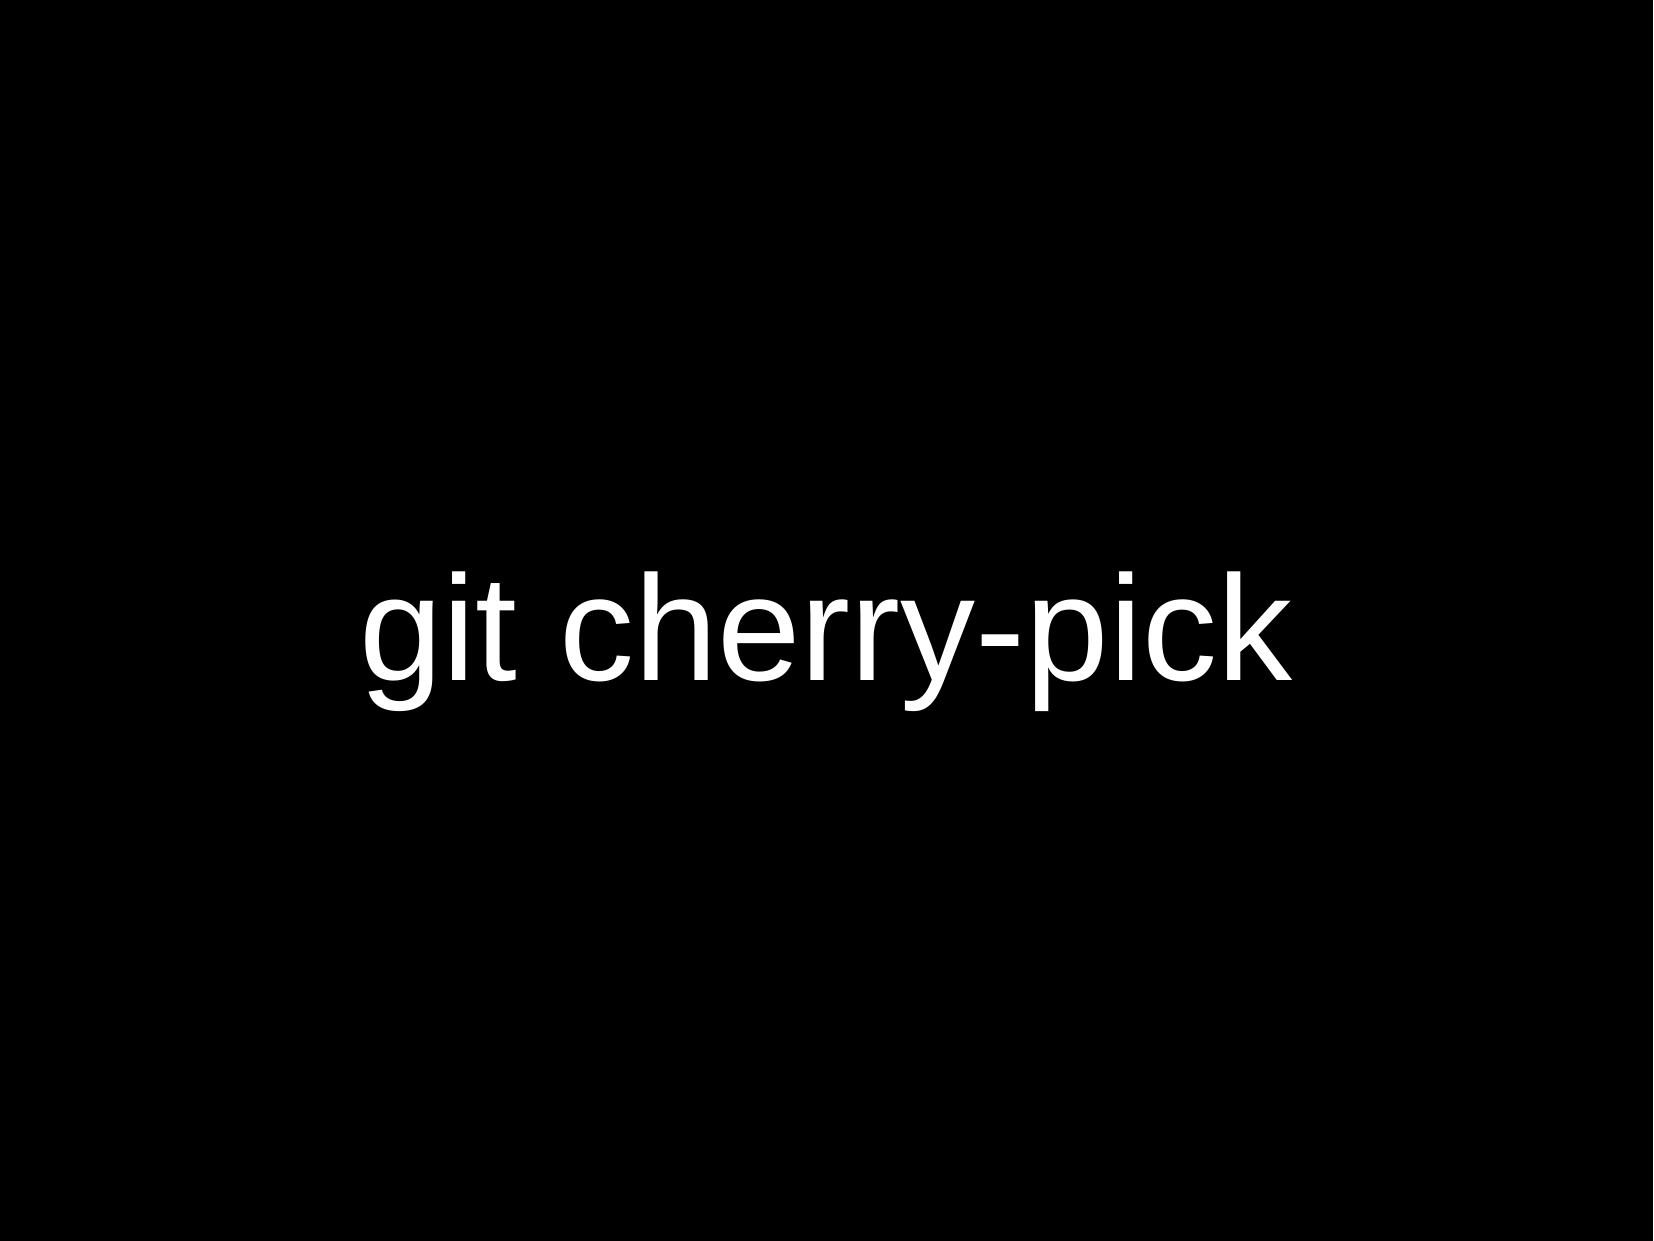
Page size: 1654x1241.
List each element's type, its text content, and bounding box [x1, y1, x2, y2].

title git cherry-pick [82, 525, 1571, 733]
